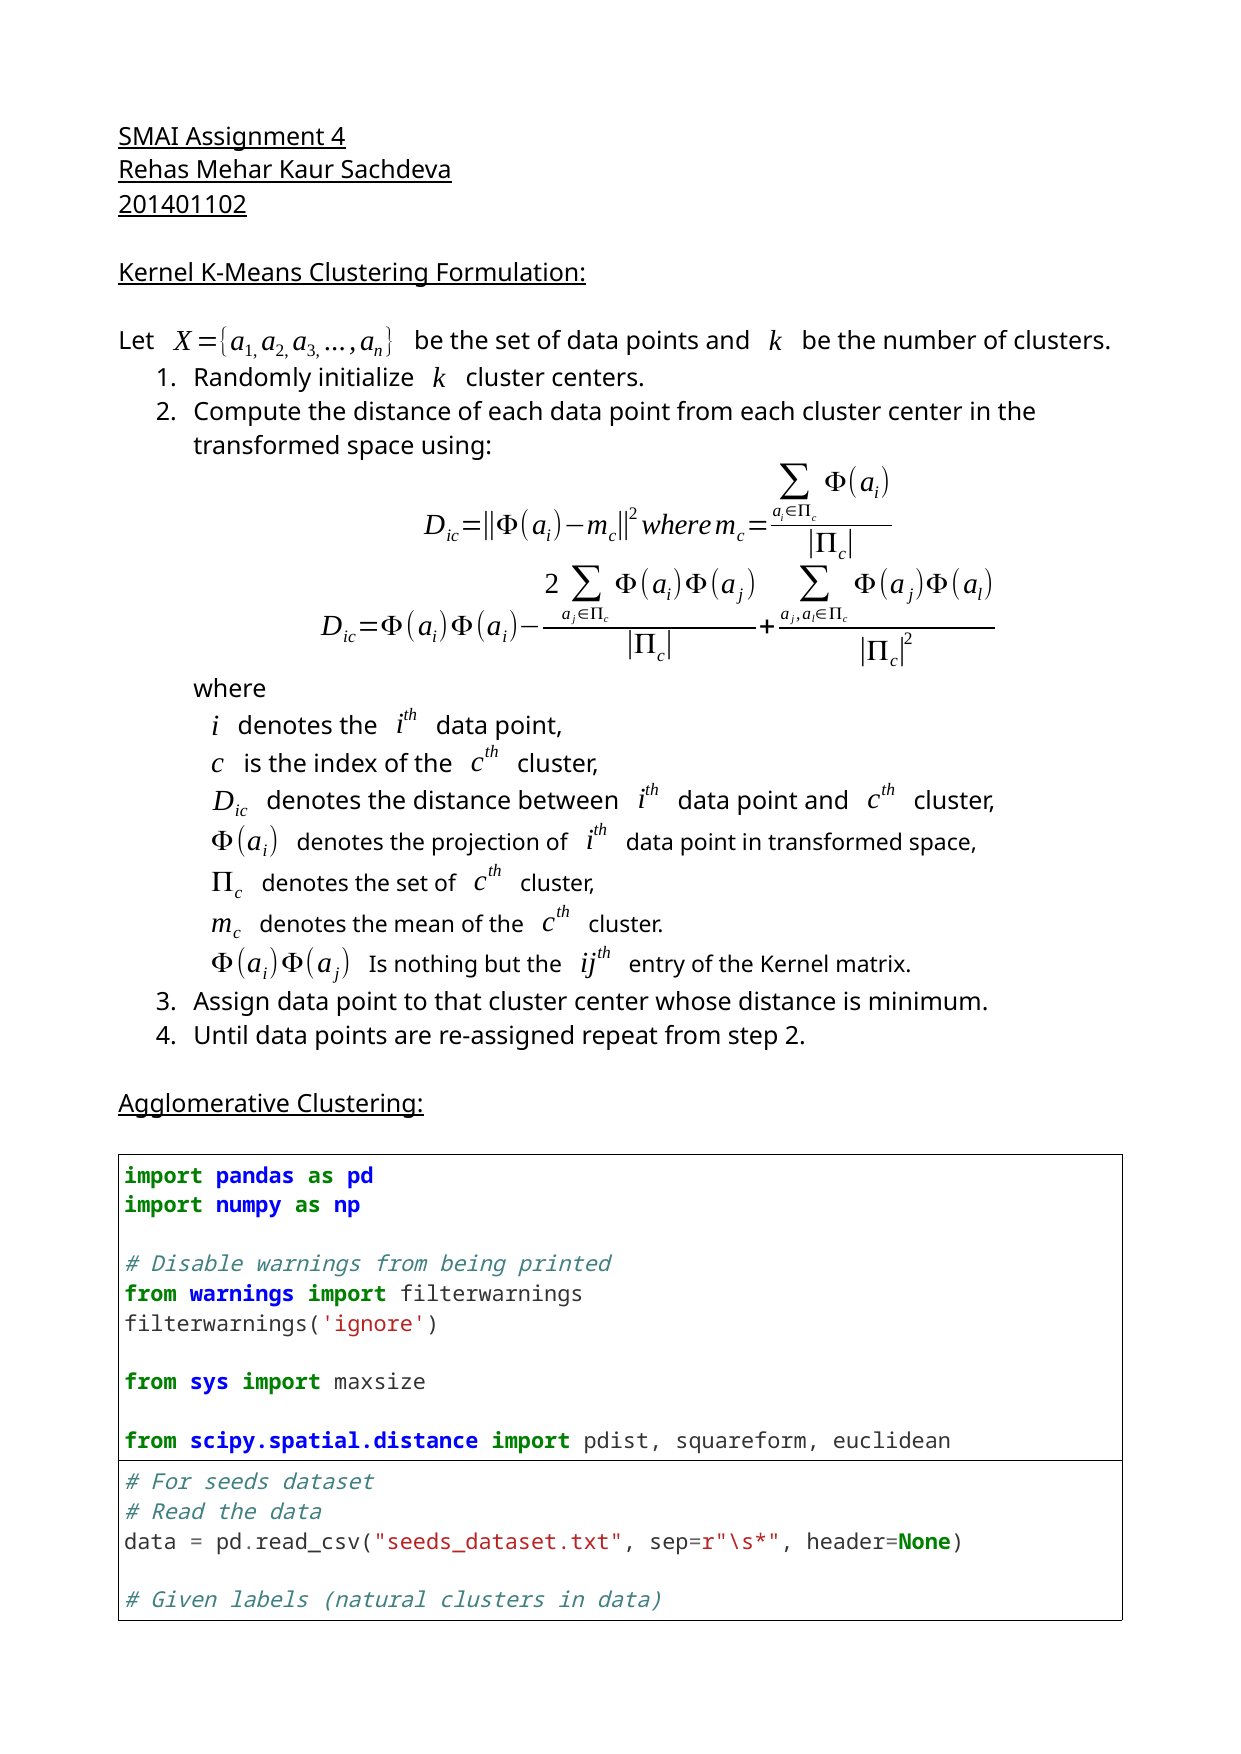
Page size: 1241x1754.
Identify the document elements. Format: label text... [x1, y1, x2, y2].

list denotes the set ofcluster, [156, 861, 1122, 902]
text Letbe the set of data points andbe the number of clusters. [118, 322, 1122, 360]
list denotes thedata point, [156, 704, 1122, 742]
text Kernel K-Means Clustering Formulation: [118, 254, 1122, 288]
text SMAI Assignment 4 [118, 118, 1122, 152]
table_header import pandas as pd import numpy as np # Disable warnings from being printed from warnings import filterwarnings filterwarnings('ignore') from sys import maxsize from scipy.spatial.distance import pdist, squareform, euclidean [119, 1155, 1122, 1460]
text 201401102 [118, 186, 1122, 220]
list is the index of thecluster, [156, 742, 1122, 779]
list Assign data point to that cluster center whose distance is minimum. [156, 983, 1122, 1018]
list where [156, 670, 1122, 704]
list Compute the distance of each data point from each cluster center in the transformed space using: [156, 394, 1122, 462]
list Randomly initializecluster centers. [156, 360, 1122, 394]
list Until data points are re-assigned repeat from step 2. [156, 1018, 1122, 1052]
list denotes the distance betweendata point andcluster, [156, 779, 1122, 820]
list Is nothing but theentry of the Kernel matrix. [156, 943, 1122, 983]
table_cell # For seeds dataset # Read the data data = pd.read_csv("seeds_dataset.txt", sep=r"\s*", header=None) # Given labels (natural clusters in data) [119, 1461, 1122, 1620]
text Agglomerative Clustering: [118, 1086, 1122, 1120]
text Rehas Mehar Kaur Sachdeva [118, 152, 1122, 186]
list denotes the mean of thecluster. [156, 902, 1122, 943]
list denotes the projection ofdata point in transformed space, [156, 820, 1122, 861]
